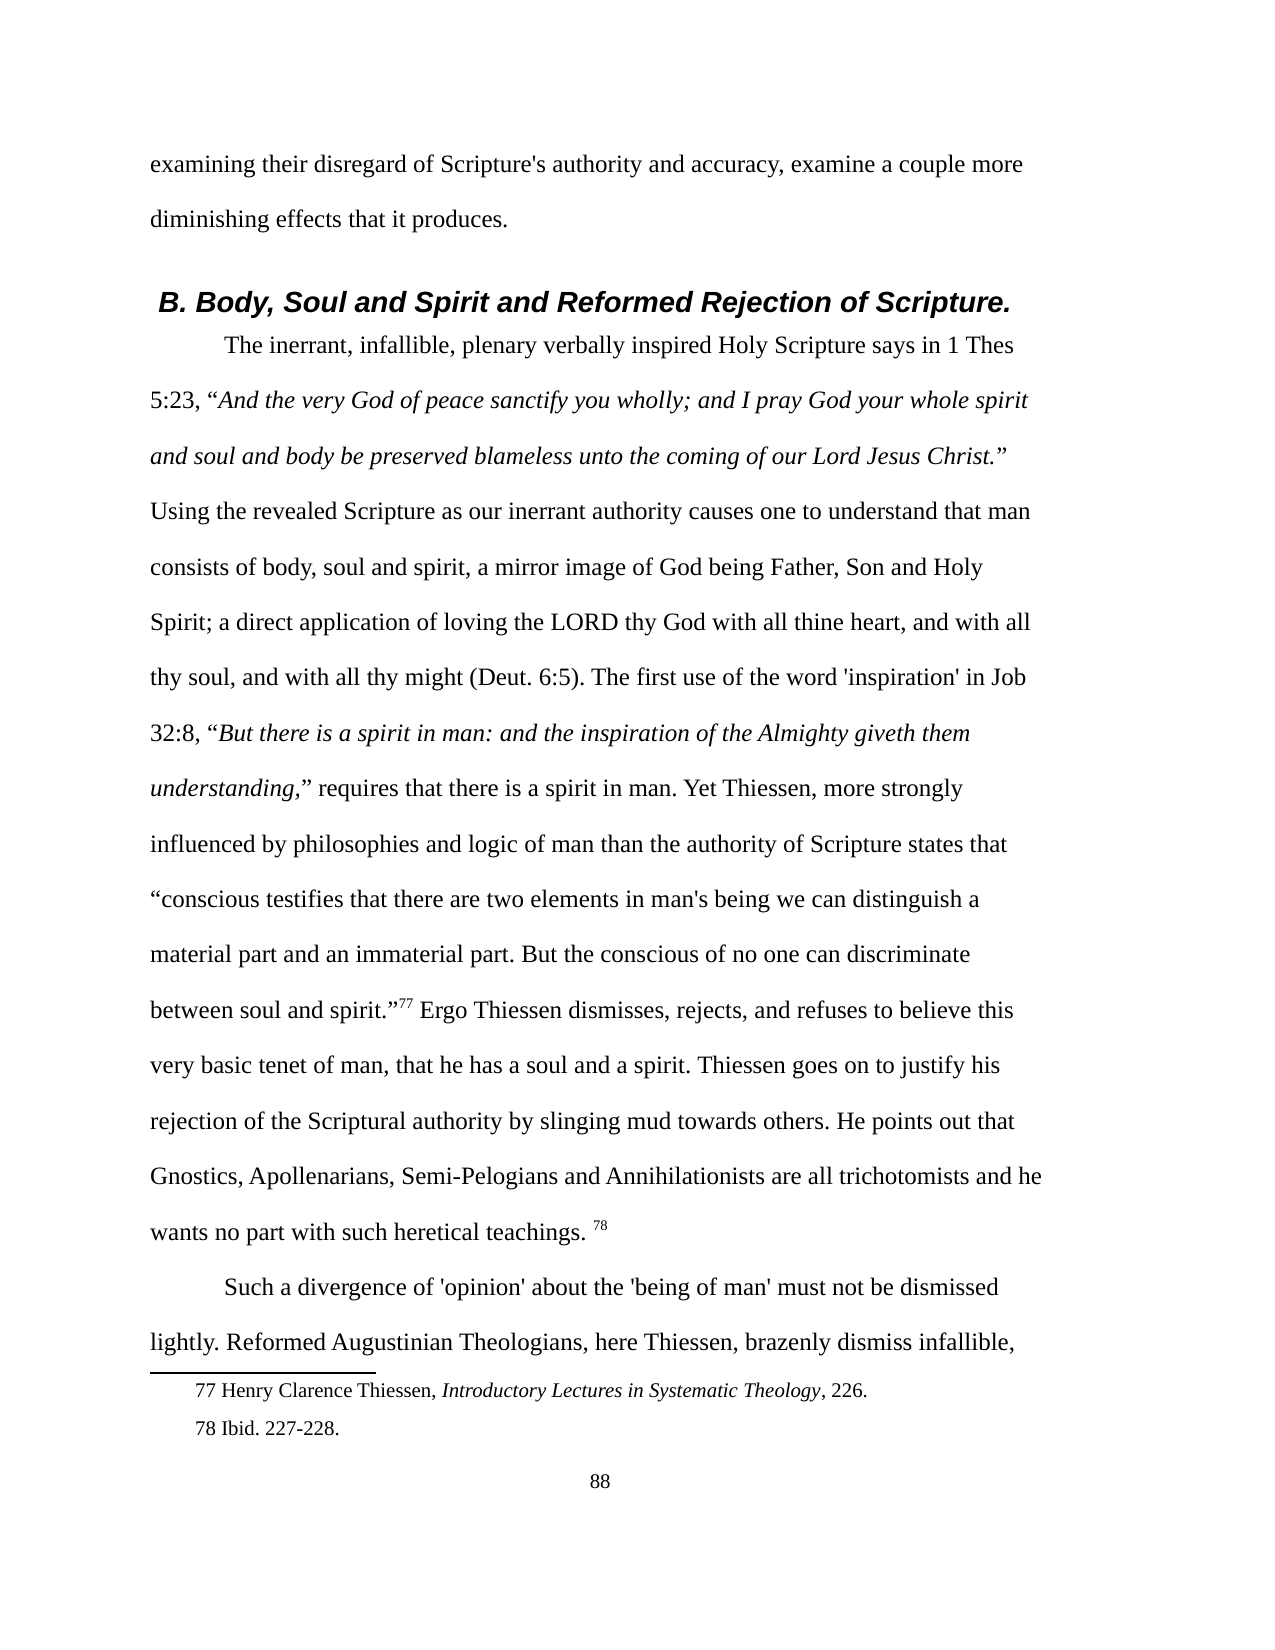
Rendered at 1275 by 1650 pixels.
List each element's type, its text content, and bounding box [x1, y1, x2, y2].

text Ibid. 227-228. [150, 1417, 1050, 1440]
subtitle B. Body, Soul and Spirit and Reformed Rejection of Scripture. [150, 286, 1050, 318]
text The inerrant, infallible, plenary verbally inspired Holy Scripture says in 1 Thes 5:23, “And the very God of peace sanctify you wholly; and I pray God your whole spirit and soul and body be preserved blameless unto the coming of our Lord Jesus Christ.” Using the revealed Scripture as our inerrant authority causes one to understand that man consists of body, soul and spirit, a mirror image of God being Father, Son and Holy Spirit; a direct application of loving the LORD thy God with all thine heart, and with all thy soul, and with all thy might (Deut. 6:5). The first use of the word 'inspiration' in Job 32:8, “But there is a spirit in man: and the inspiration of the Almighty giveth them understanding,” requires that there is a spirit in man. Yet Thiessen, more strongly influenced by philosophies and logic of man than the authority of Scripture states that “conscious testifies that there are two elements in man's being we can distinguish a material part and an immaterial part. But the conscious of no one can discriminate between soul and spirit.” Ergo Thiessen dismisses, rejects, and refuses to believe this very basic tenet of man, that he has a soul and a spirit. Thiessen goes on to justify his rejection of the Scriptural authority by slinging mud towards others. He points out that Gnostics, Apollenarians, Semi-Pelogians and Annihilationists are all trichotomists and he wants no part with such heretical teachings. [150, 331, 1050, 1245]
text Henry Clarence Thiessen, Introductory Lectures in Systematic Theology, 226. [150, 1379, 1050, 1402]
text Such a divergence of 'opinion' about the 'being of man' must not be dismissed lightly. Reformed Augustinian Theologians, here Thiessen, brazenly dismiss infallible, [150, 1273, 1050, 1356]
text examining their disregard of Scripture's authority and accuracy, examine a couple more diminishing effects that it produces. [150, 150, 1050, 233]
